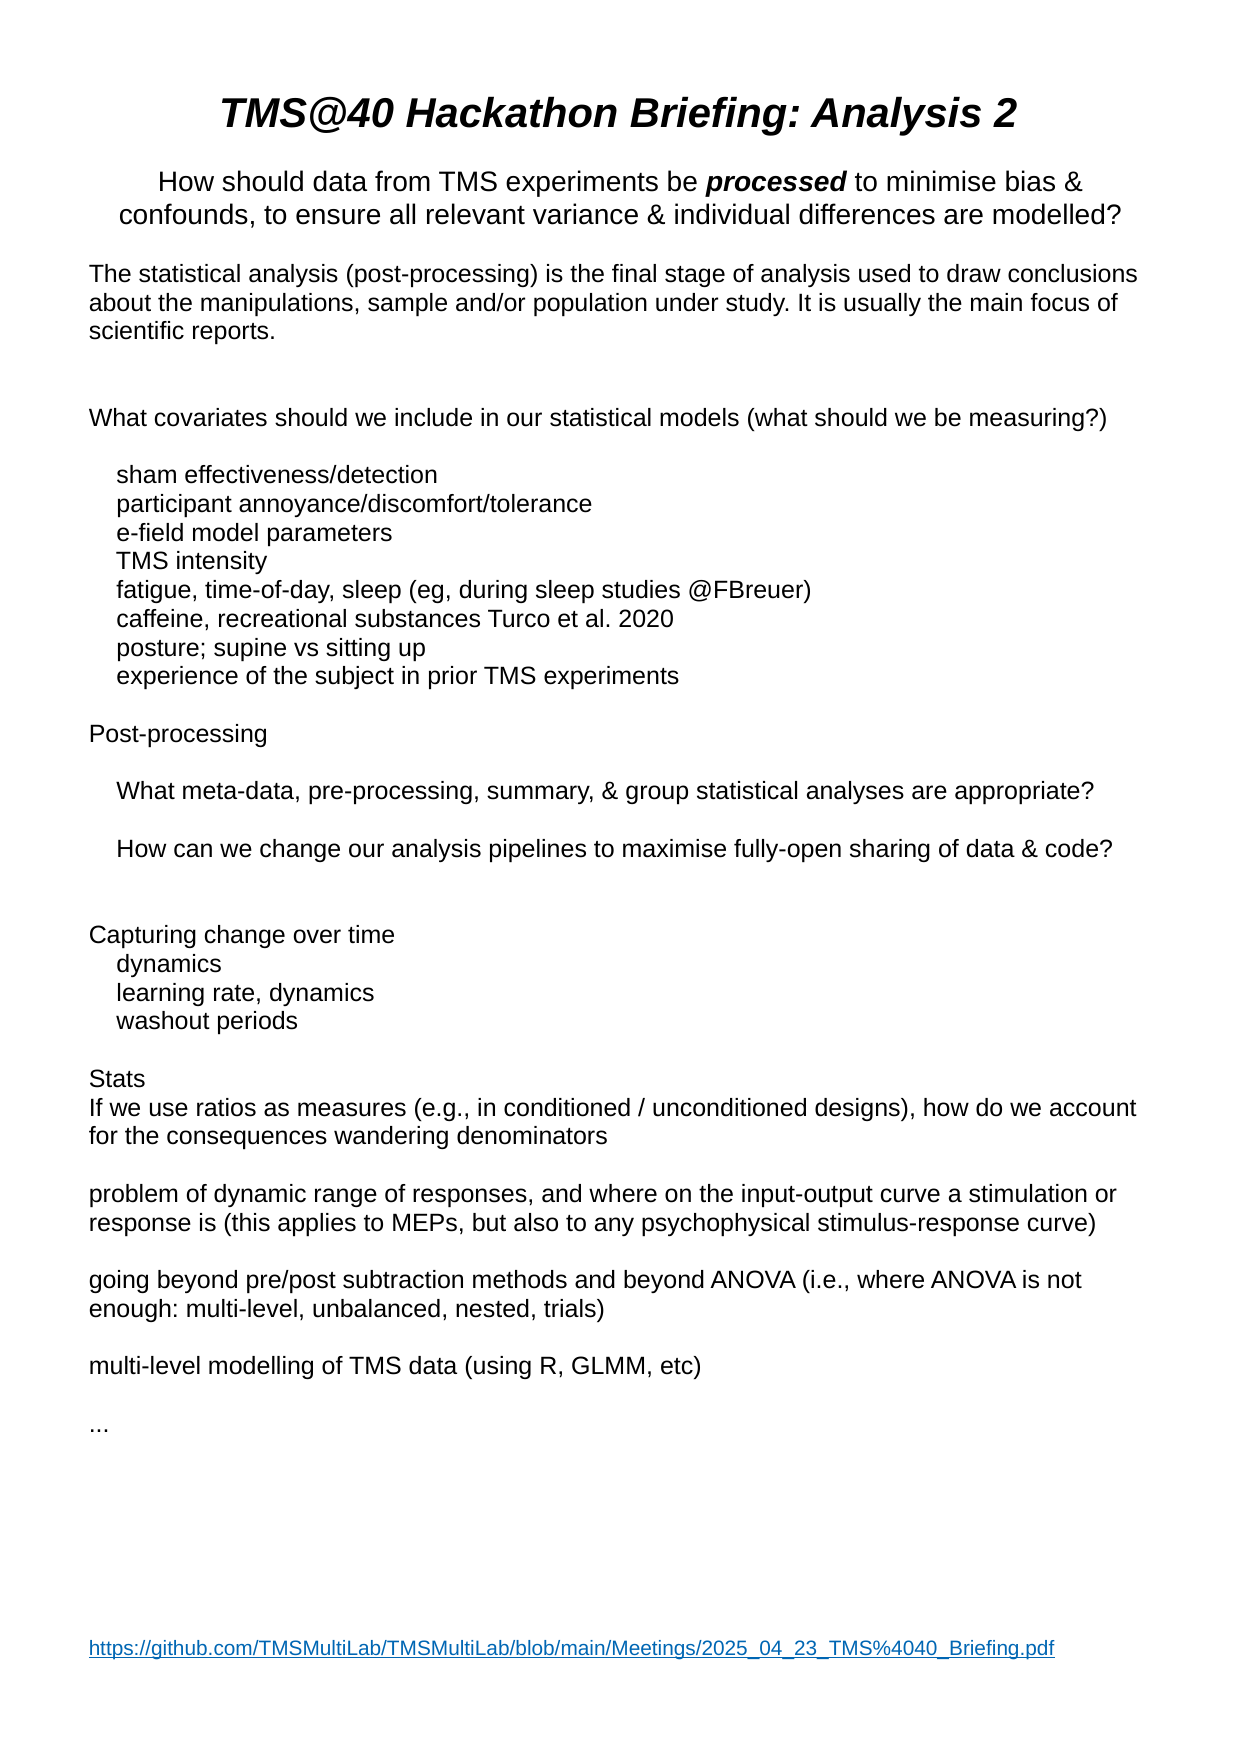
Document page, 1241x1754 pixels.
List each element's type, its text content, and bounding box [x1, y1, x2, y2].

text going beyond pre/post subtraction methods and beyond ANOVA (i.e., where ANOVA is not enough: multi-level, unbalanced, nested, trials) [88, 1265, 1152, 1322]
text What covariates should we include in our statistical models (what should we be measuring?) [88, 402, 1152, 431]
text sham effectiveness/detection [88, 460, 1152, 489]
text dynamics [88, 949, 1152, 977]
text washout periods [88, 1006, 1152, 1035]
text TMS intensity [88, 546, 1152, 575]
text experience of the subject in prior TMS experiments [88, 661, 1152, 690]
text If we use ratios as measures (e.g., in conditioned / unconditioned designs), how do we account for the consequences wandering denominators [88, 1092, 1152, 1150]
text problem of dynamic range of responses, and where on the input-output curve a stimulation or response is (this applies to MEPs, but also to any psychophysical stimulus-response curve) [88, 1179, 1152, 1236]
text fatigue, time-of-day, sleep (eg, during sleep studies @FBreuer) [88, 575, 1152, 604]
text participant annoyance/discomfort/tolerance [88, 489, 1152, 517]
text caffeine, recreational substances Turco et al. 2020 [88, 604, 1152, 632]
text Capturing change over time [88, 920, 1152, 949]
text TMS@40 Hackathon Briefing: Analysis 2 [88, 88, 1152, 136]
text posture; supine vs sitting up [88, 632, 1152, 661]
text Post-processing [88, 719, 1152, 747]
text e-field model parameters [88, 517, 1152, 546]
text learning rate, dynamics [88, 977, 1152, 1006]
text What meta-data, pre-processing, summary, & group statistical analyses are appropriate? [88, 776, 1152, 805]
text How should data from TMS experiments be processed to minimise bias & confounds, to ensure all relevant variance & individual differences are modelled? [88, 165, 1152, 230]
text How can we change our analysis pipelines to maximise fully-open sharing of data & code? [88, 834, 1152, 862]
text The statistical analysis (post-processing) is the final stage of analysis used to draw conclusions about the manipulations, sample and/or population under study. It is usually the main focus of scientific reports. [88, 259, 1152, 345]
text ... [88, 1409, 1152, 1437]
text Stats [88, 1064, 1152, 1092]
text multi-level modelling of TMS data (using R, GLMM, etc) [88, 1351, 1152, 1380]
